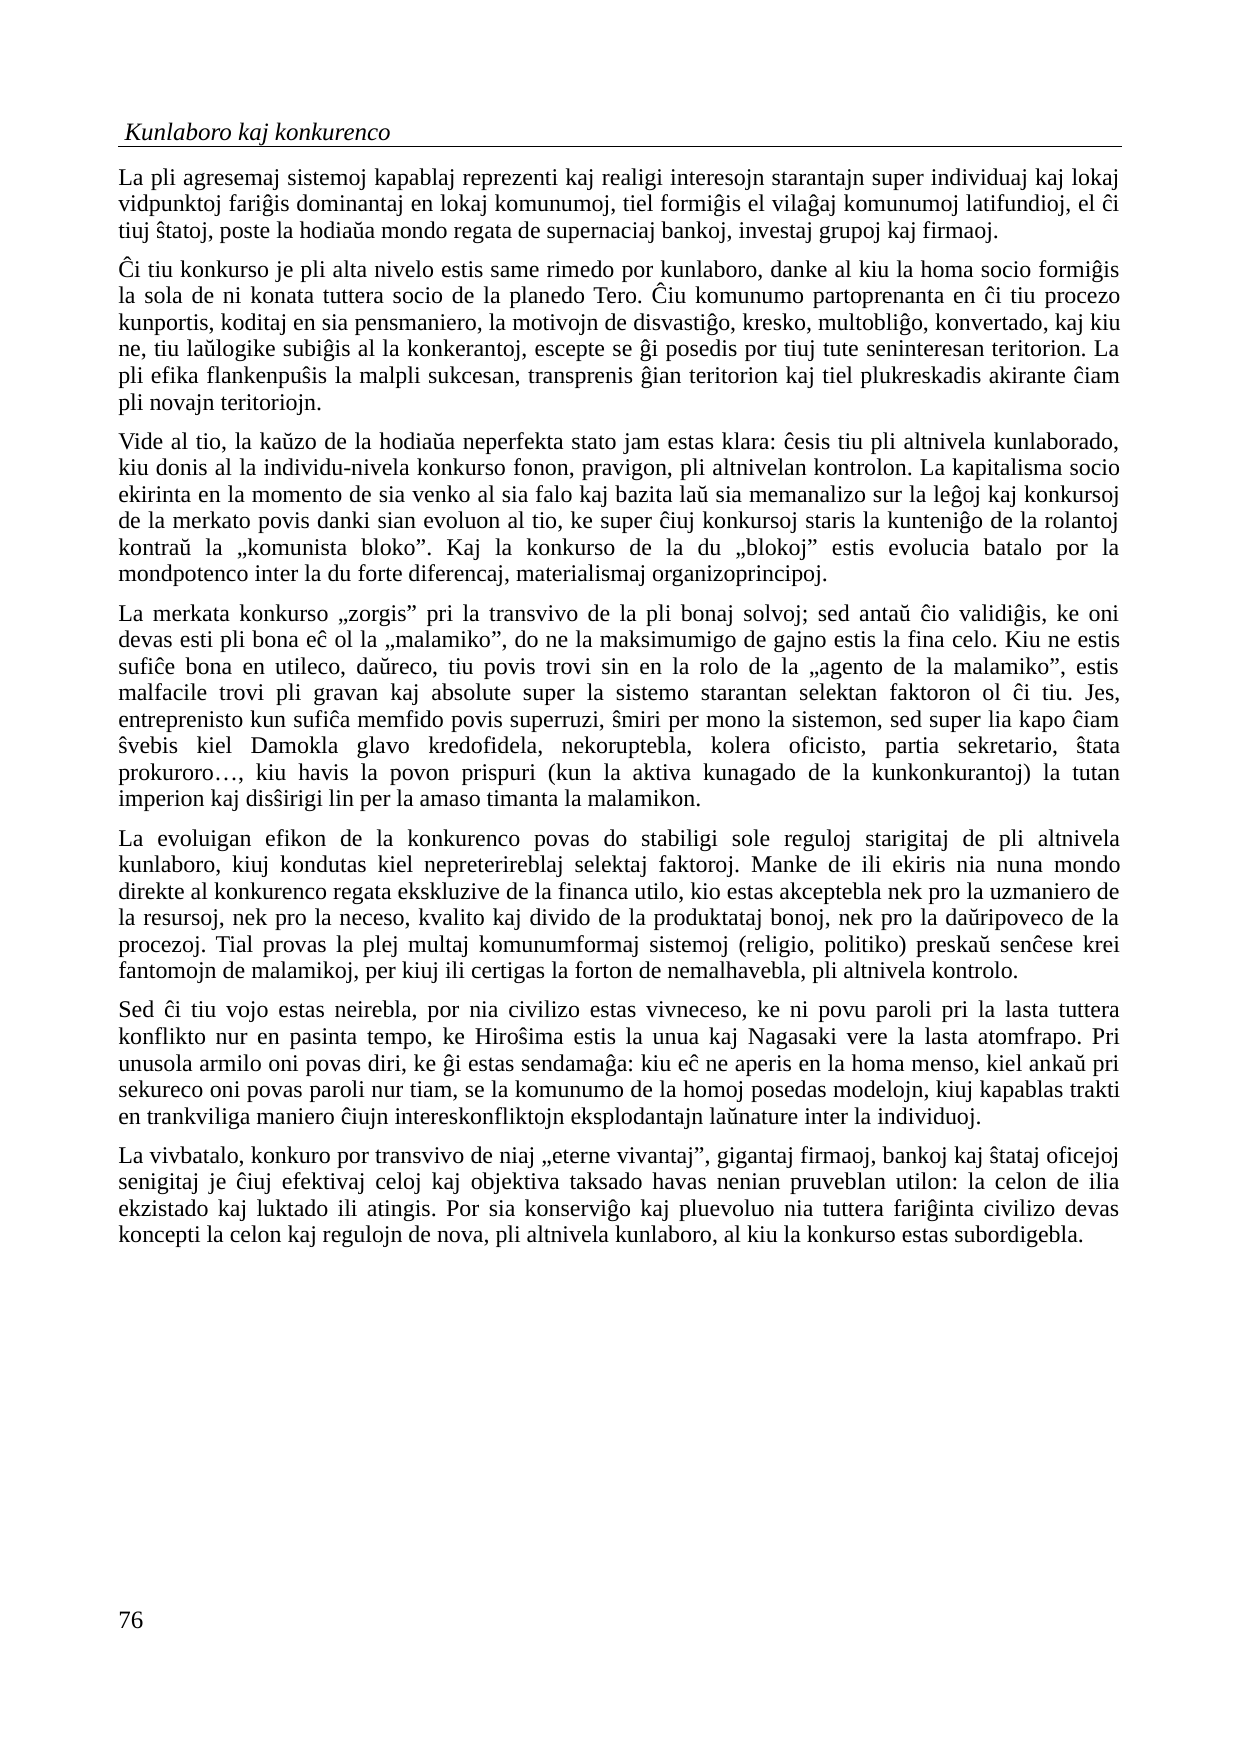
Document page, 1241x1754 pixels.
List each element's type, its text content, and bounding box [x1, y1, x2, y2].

text Ĉi tiu konkurso je pli alta nivelo estis same rimedo por kunlaboro, danke al kiu la homa socio formiĝis la sola de ni konata tuttera socio de la planedo Tero. Ĉiu komunumo partoprenanta en ĉi tiu procezo kunportis, koditaj en sia pensmaniero, la motivojn de disvastiĝo, kresko, multobliĝo, konvertado, kaj kiu ne, tiu laŭlogike subiĝis al la konkerantoj, escepte se ĝi posedis por tiuj tute seninteresan teritorion. La pli efika flankenpuŝis la malpli sukcesan, transprenis ĝian teritorion kaj tiel plukreskadis akirante ĉiam pli novajn teritoriojn. [118, 256, 1122, 415]
text Sed ĉi tiu vojo estas neirebla, por nia civilizo estas vivneceso, ke ni povu paroli pri la lasta tuttera konflikto nur en pasinta tempo, ke Hiroŝima estis la unua kaj Nagasaki vere la lasta atomfrapo. Pri unusola armilo oni povas diri, ke ĝi estas sendamaĝa: kiu eĉ ne aperis en la homa menso, kiel ankaŭ pri sekureco oni povas paroli nur tiam, se la komunumo de la homoj posedas modelojn, kiuj kapablas trakti en trankviliga maniero ĉiujn intereskonfliktojn eksplodantajn laŭnature inter la individuoj. [118, 996, 1122, 1129]
text La pli agresemaj sistemoj kapablaj reprezenti kaj realigi interesojn starantajn super individuaj kaj lokaj vidpunktoj fariĝis dominantaj en lokaj komunumoj, tiel formiĝis el vilaĝaj komunumoj latifundioj, el ĉi tiuj ŝtatoj, poste la hodiaŭa mondo regata de supernaciaj bankoj, investaj grupoj kaj firmaoj. [118, 164, 1122, 243]
text Vide al tio, la kaŭzo de la hodiaŭa neperfekta stato jam estas klara: ĉesis tiu pli altnivela kunlaborado, kiu donis al la individu-nivela konkurso fonon, pravigon, pli altnivelan kontrolon. La kapitalisma socio ekirinta en la momento de sia venko al sia falo kaj bazita laŭ sia memanalizo sur la leĝoj kaj konkursoj de la merkato povis danki sian evoluon al tio, ke super ĉiuj konkursoj staris la kunteniĝo de la rolantoj kontraŭ la „komunista bloko”. Kaj la konkurso de la du „blokoj” estis evolucia batalo por la mondpotenco inter la du forte diferencaj, materialismaj organizoprincipoj. [118, 428, 1122, 587]
text La evoluigan efikon de la konkurenco povas do stabiligi sole reguloj starigitaj de pli altnivela kunlaboro, kiuj kondutas kiel nepreterireblaj selektaj faktoroj. Manke de ili ekiris nia nuna mondo direkte al konkurenco regata ekskluzive de la financa utilo, kio estas akceptebla nek pro la uzmaniero de la resursoj, nek pro la neceso, kvalito kaj divido de la produktataj bonoj, nek pro la daŭripoveco de la procezoj. Tial provas la plej multaj komunumformaj sistemoj (religio, politiko) preskaŭ senĉese krei fantomojn de malamikoj, per kiuj ili certigas la forton de nemalhavebla, pli altnivela kontrolo. [118, 824, 1122, 984]
text La vivbatalo, konkuro por transvivo de niaj „eterne vivantaj”, gigantaj firmaoj, bankoj kaj ŝtataj oficejoj senigitaj je ĉiuj efektivaj celoj kaj objektiva taksado havas nenian pruveblan utilon: la celon de ilia ekzistado kaj luktado ili atingis. Por sia konserviĝo kaj pluevoluo nia tuttera fariĝinta civilizo devas koncepti la celon kaj regulojn de nova, pli altnivela kunlaboro, al kiu la konkurso estas subordigebla. [118, 1142, 1122, 1248]
text La merkata konkurso „zorgis” pri la transvivo de la pli bonaj solvoj; sed antaŭ ĉio validiĝis, ke oni devas esti pli bona eĉ ol la „malamiko”, do ne la maksimumigo de gajno estis la fina celo. Kiu ne estis sufiĉe bona en utileco, daŭreco, tiu povis trovi sin en la rolo de la „agento de la malamiko”, estis malfacile trovi pli gravan kaj absolute super la sistemo starantan selektan faktoron ol ĉi tiu. Jes, entreprenisto kun sufiĉa memfido povis superruzi, ŝmiri per mono la sistemon, sed super lia kapo ĉiam ŝvebis kiel Damokla glavo kredofidela, nekoruptebla, kolera oficisto, partia sekretario, ŝtata prokuroro…, kiu havis la povon prispuri (kun la aktiva kunagado de la kunkonkurantoj) la tutan imperion kaj disŝirigi lin per la amaso timanta la malamikon. [118, 599, 1122, 812]
